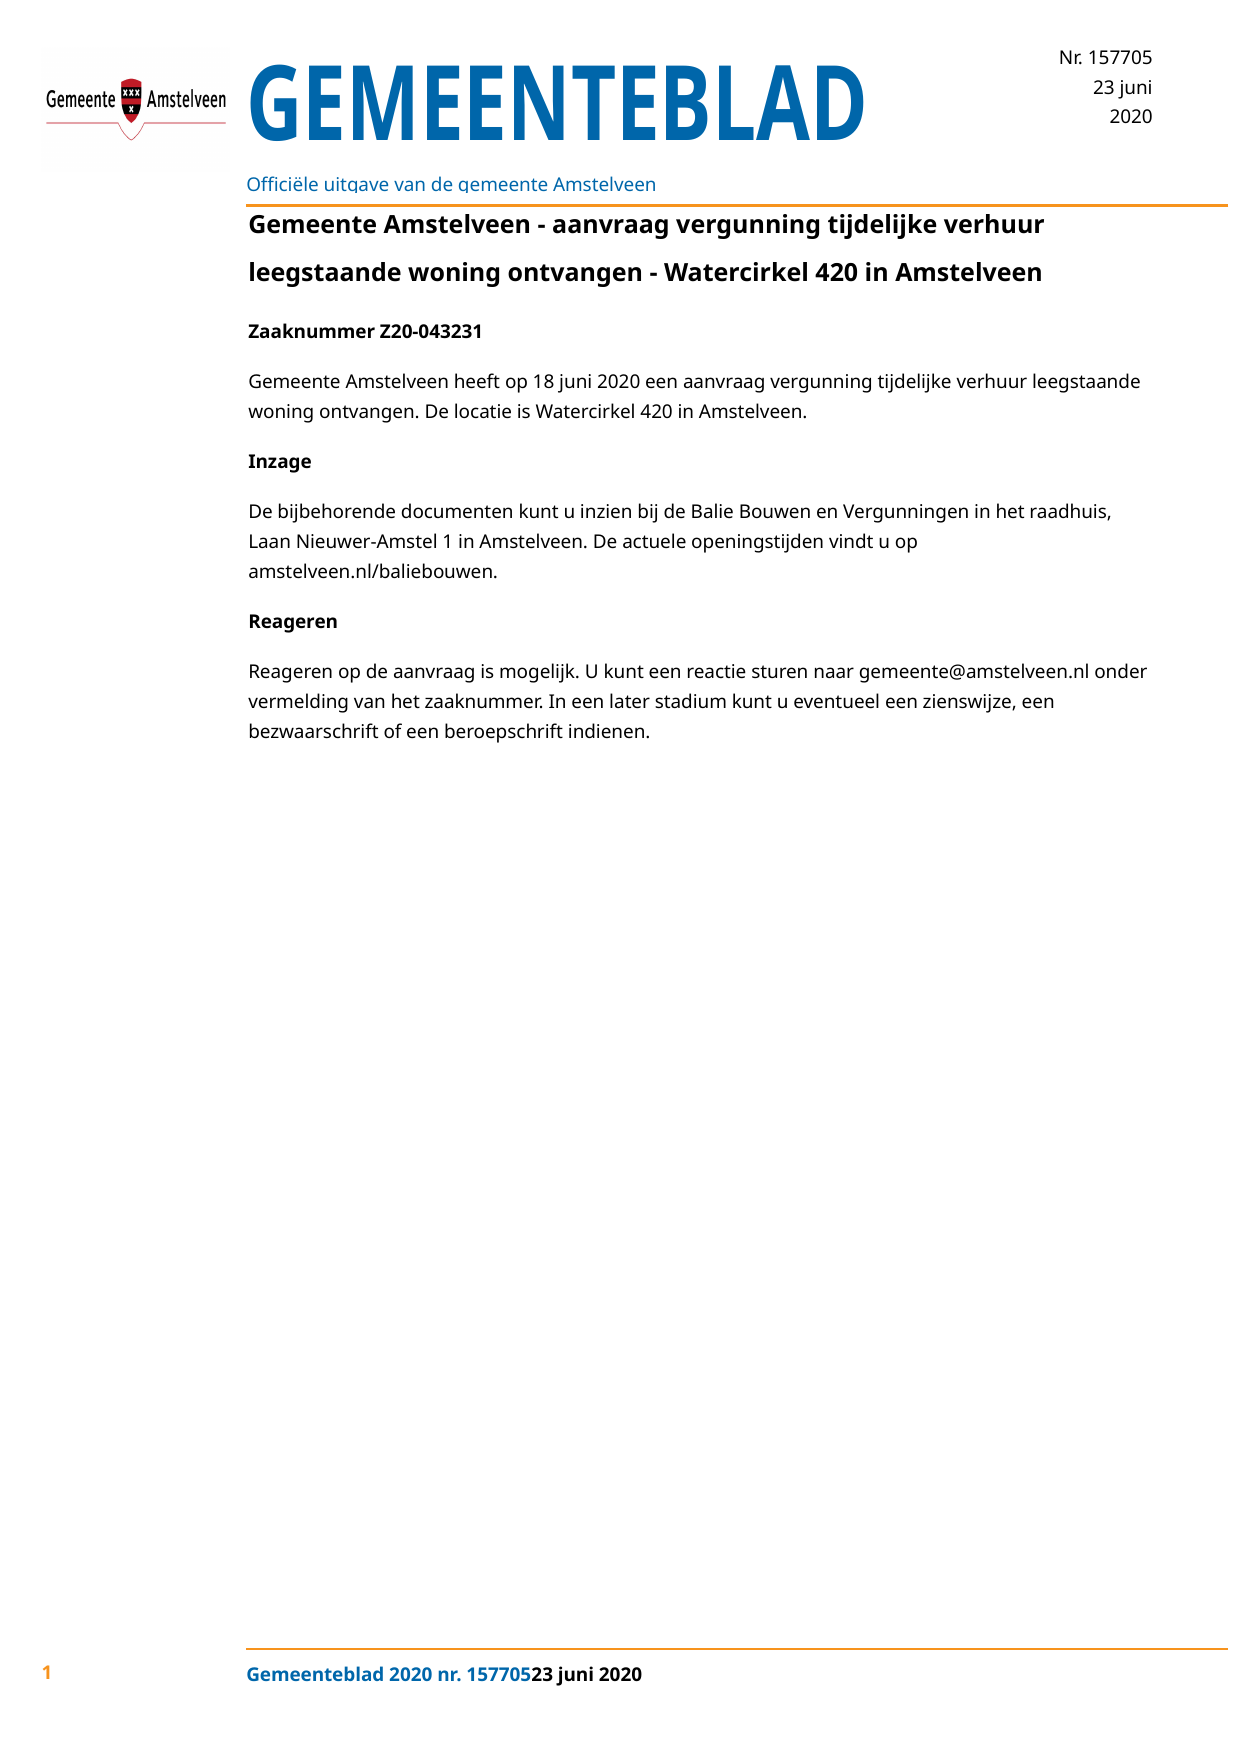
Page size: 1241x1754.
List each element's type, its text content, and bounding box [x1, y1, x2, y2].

text Gemeente Amstelveen - aanvraag vergunning tijdelijke verhuur leegstaande woning ontvangen - Watercirkel 420 in Amstelveen [248, 207, 1152, 288]
text Reageren op de aanvraag is mogelijk. U kunt een reactie sturen naar gemeente@amstelveen.nl onder vermelding van het zaaknummer. In een later stadium kunt u eventueel een zienswijze, een bezwaarschrift of een beroepschrift indienen. [248, 659, 1152, 744]
text De bijbehorende documenten kunt u inzien bij de Balie Bouwen en Vergunningen in het raadhuis, Laan Nieuwer-Amstel 1 in Amstelveen. De actuele openingstijden vindt u op amstelveen.nl/baliebouwen. [248, 499, 1152, 584]
text Reageren [248, 608, 1152, 634]
text Inzage [248, 448, 1152, 474]
picture [41, 47, 231, 172]
text Gemeente Amstelveen heeft op 18 juni 2020 een aanvraag vergunning tijdelijke verhuur leegstaande woning ontvangen. De locatie is Watercirkel 420 in Amstelveen. [248, 368, 1152, 424]
text Zaaknummer Z20-043231 [248, 318, 1152, 344]
